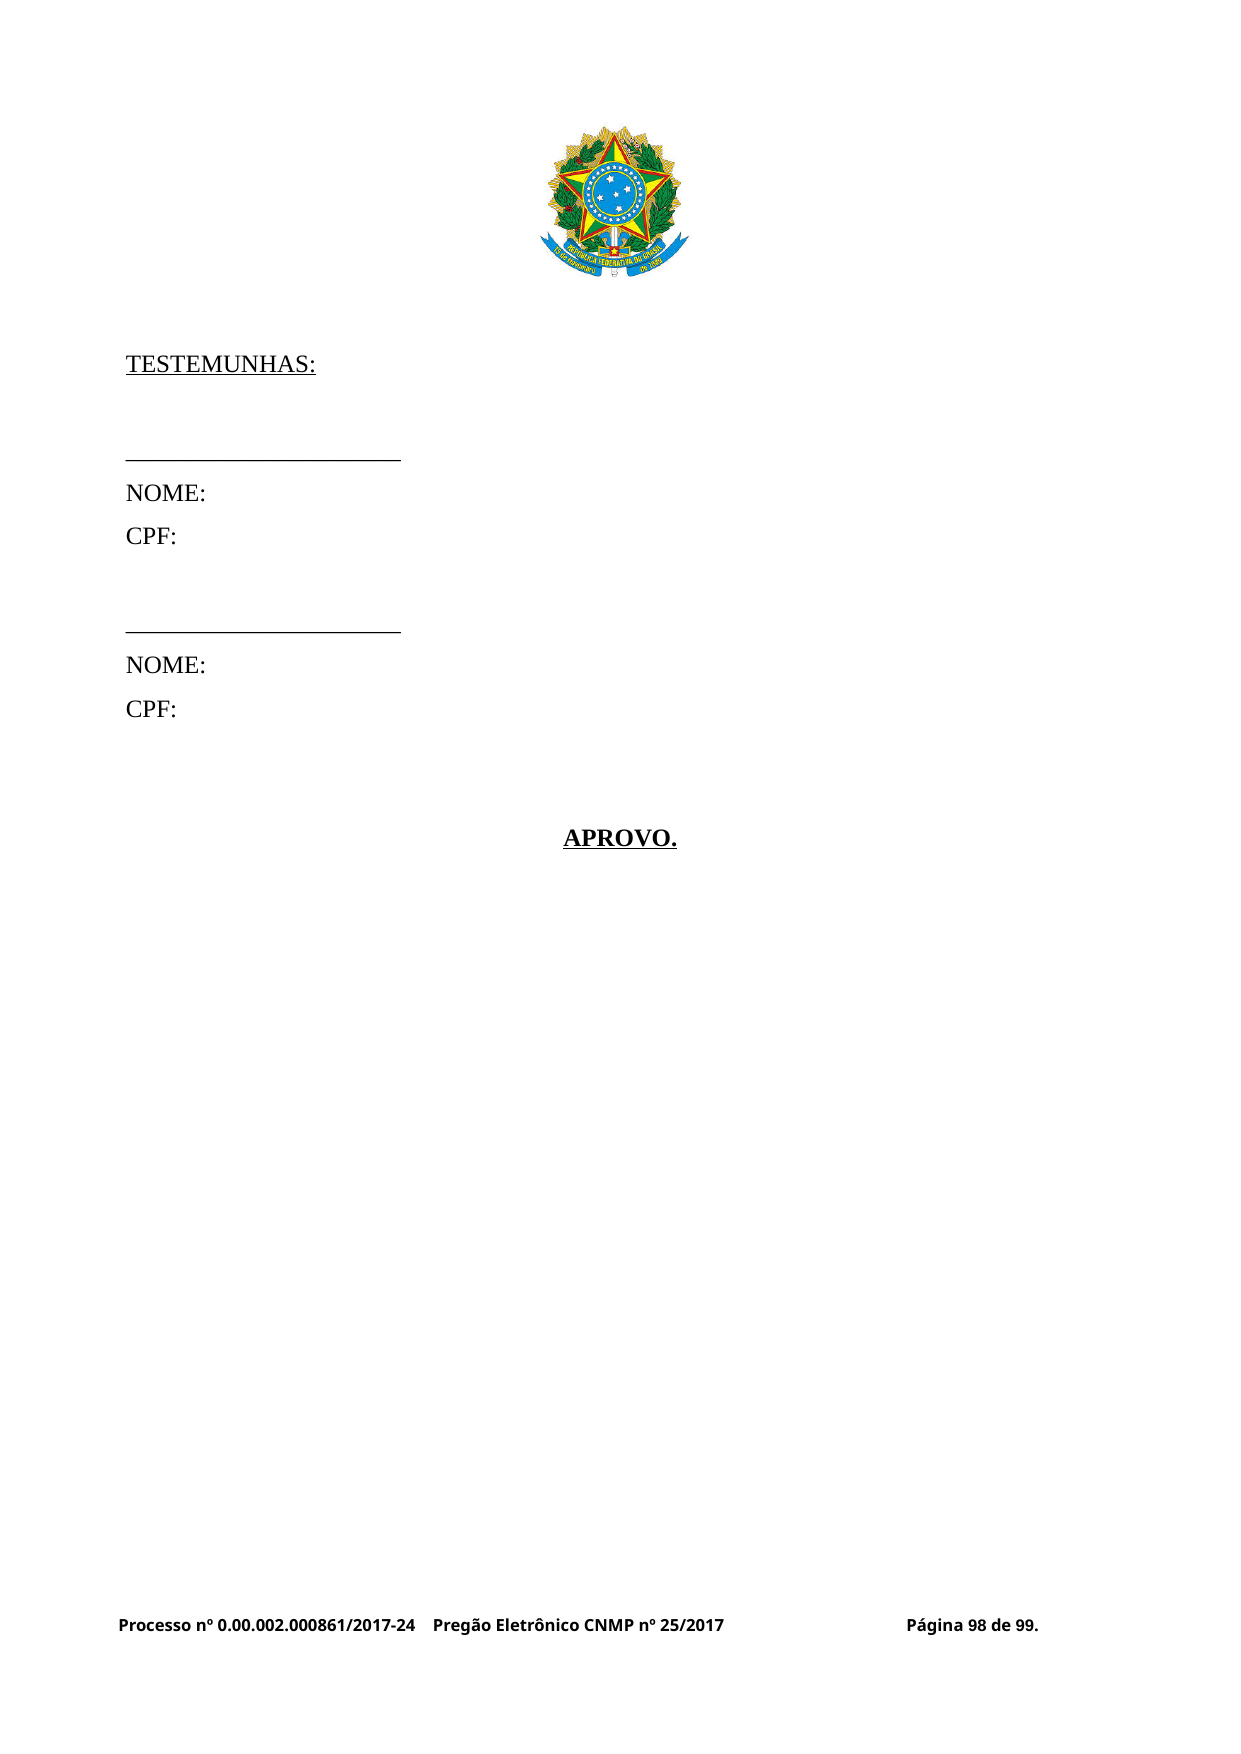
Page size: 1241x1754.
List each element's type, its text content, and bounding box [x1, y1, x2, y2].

text APROVO. [118, 823, 1122, 852]
table_cell ______________________ NOME: CPF: [118, 564, 1078, 737]
table_header TESTEMUNHAS: [118, 349, 1078, 392]
table_cell ______________________ NOME: CPF: [118, 392, 1078, 564]
